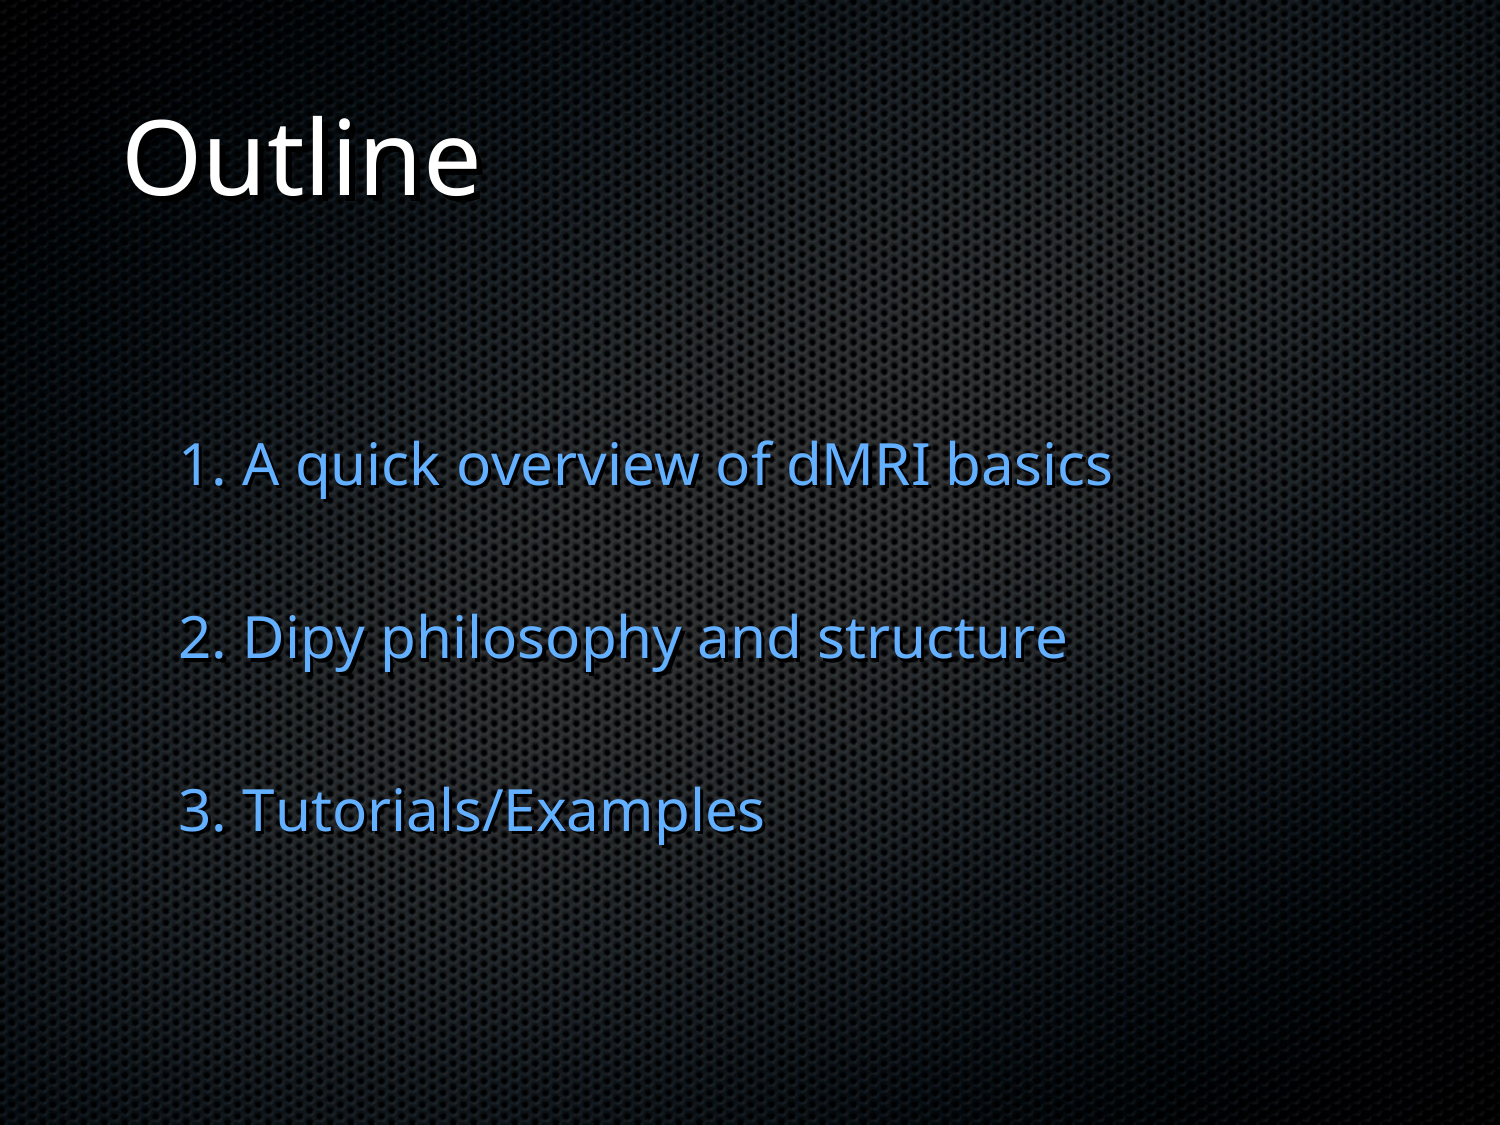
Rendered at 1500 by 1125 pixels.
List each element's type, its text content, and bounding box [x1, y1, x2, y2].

list 1. A quick overview of dMRI basics 2. Dipy philosophy and structure 3. Tutorials/Examples [170, 419, 1475, 1072]
title Outline [113, 75, 1418, 225]
picture [0, 0, 1500, 1125]
